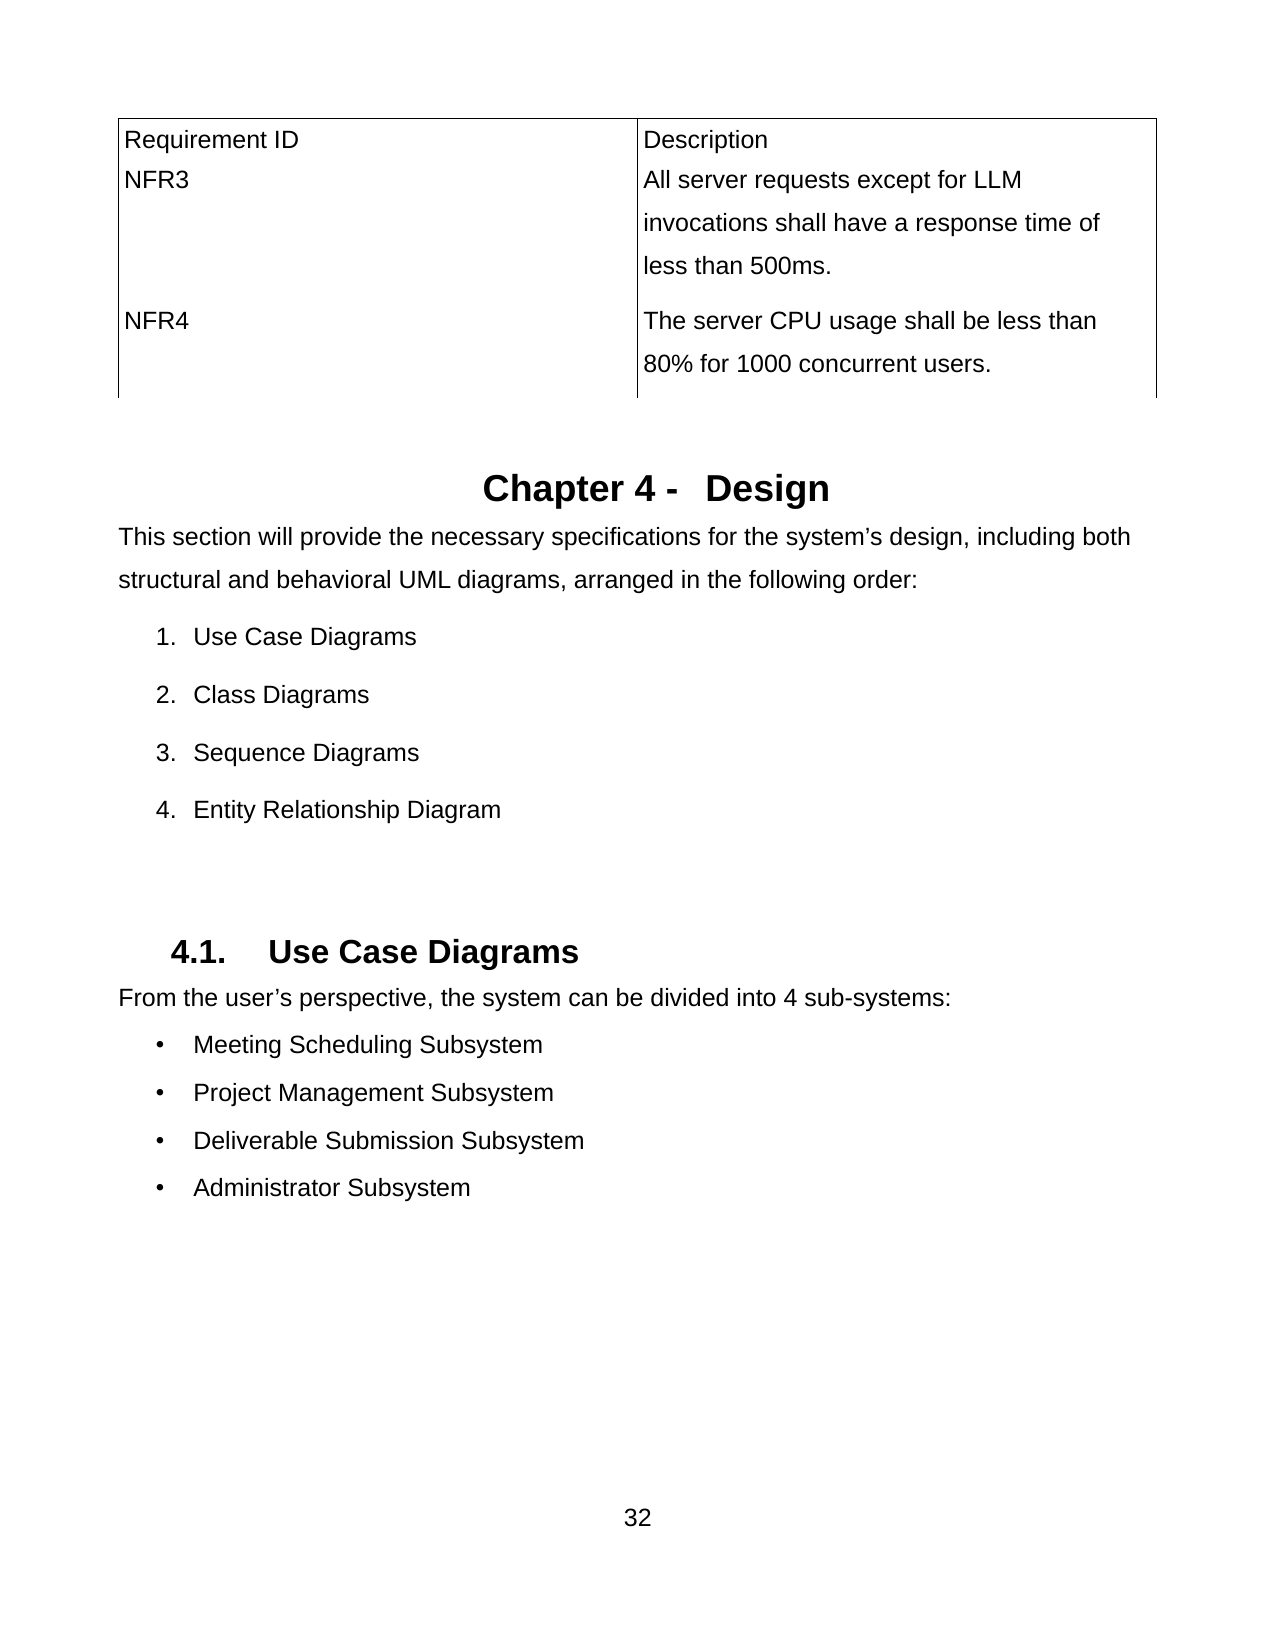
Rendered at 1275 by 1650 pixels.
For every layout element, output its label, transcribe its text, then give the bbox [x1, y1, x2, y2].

list Project Management Subsystem [156, 1078, 1157, 1107]
subtitle Use Case Diagrams [171, 932, 1157, 970]
list Entity Relationship Diagram [156, 795, 1157, 824]
list Meeting Scheduling Subsystem [156, 1030, 1157, 1059]
table_header Requirement ID [119, 119, 637, 159]
list Class Diagrams [156, 680, 1157, 709]
list Sequence Diagrams [156, 738, 1157, 766]
list Deliverable Submission Subsystem [156, 1126, 1157, 1154]
text This section will provide the necessary specifications for the system’s design, including both structural and behavioral UML diagrams, arranged in the following order: [118, 521, 1157, 593]
list Administrator Subsystem [156, 1173, 1157, 1202]
list Use Case Diagrams [156, 622, 1157, 651]
table_cell The server CPU usage shall be less than 80% for 1000 concurrent users. [638, 300, 1156, 398]
text From the user’s perspective, the system can be divided into 4 sub-systems: [118, 983, 1157, 1011]
table_cell All server requests except for LLM invocations shall have a response time of less than 500ms. [638, 159, 1156, 300]
table_cell NFR3 [119, 159, 637, 300]
subtitle Design [156, 466, 1157, 509]
table_cell NFR4 [119, 300, 637, 398]
table_header Description [638, 119, 1156, 159]
